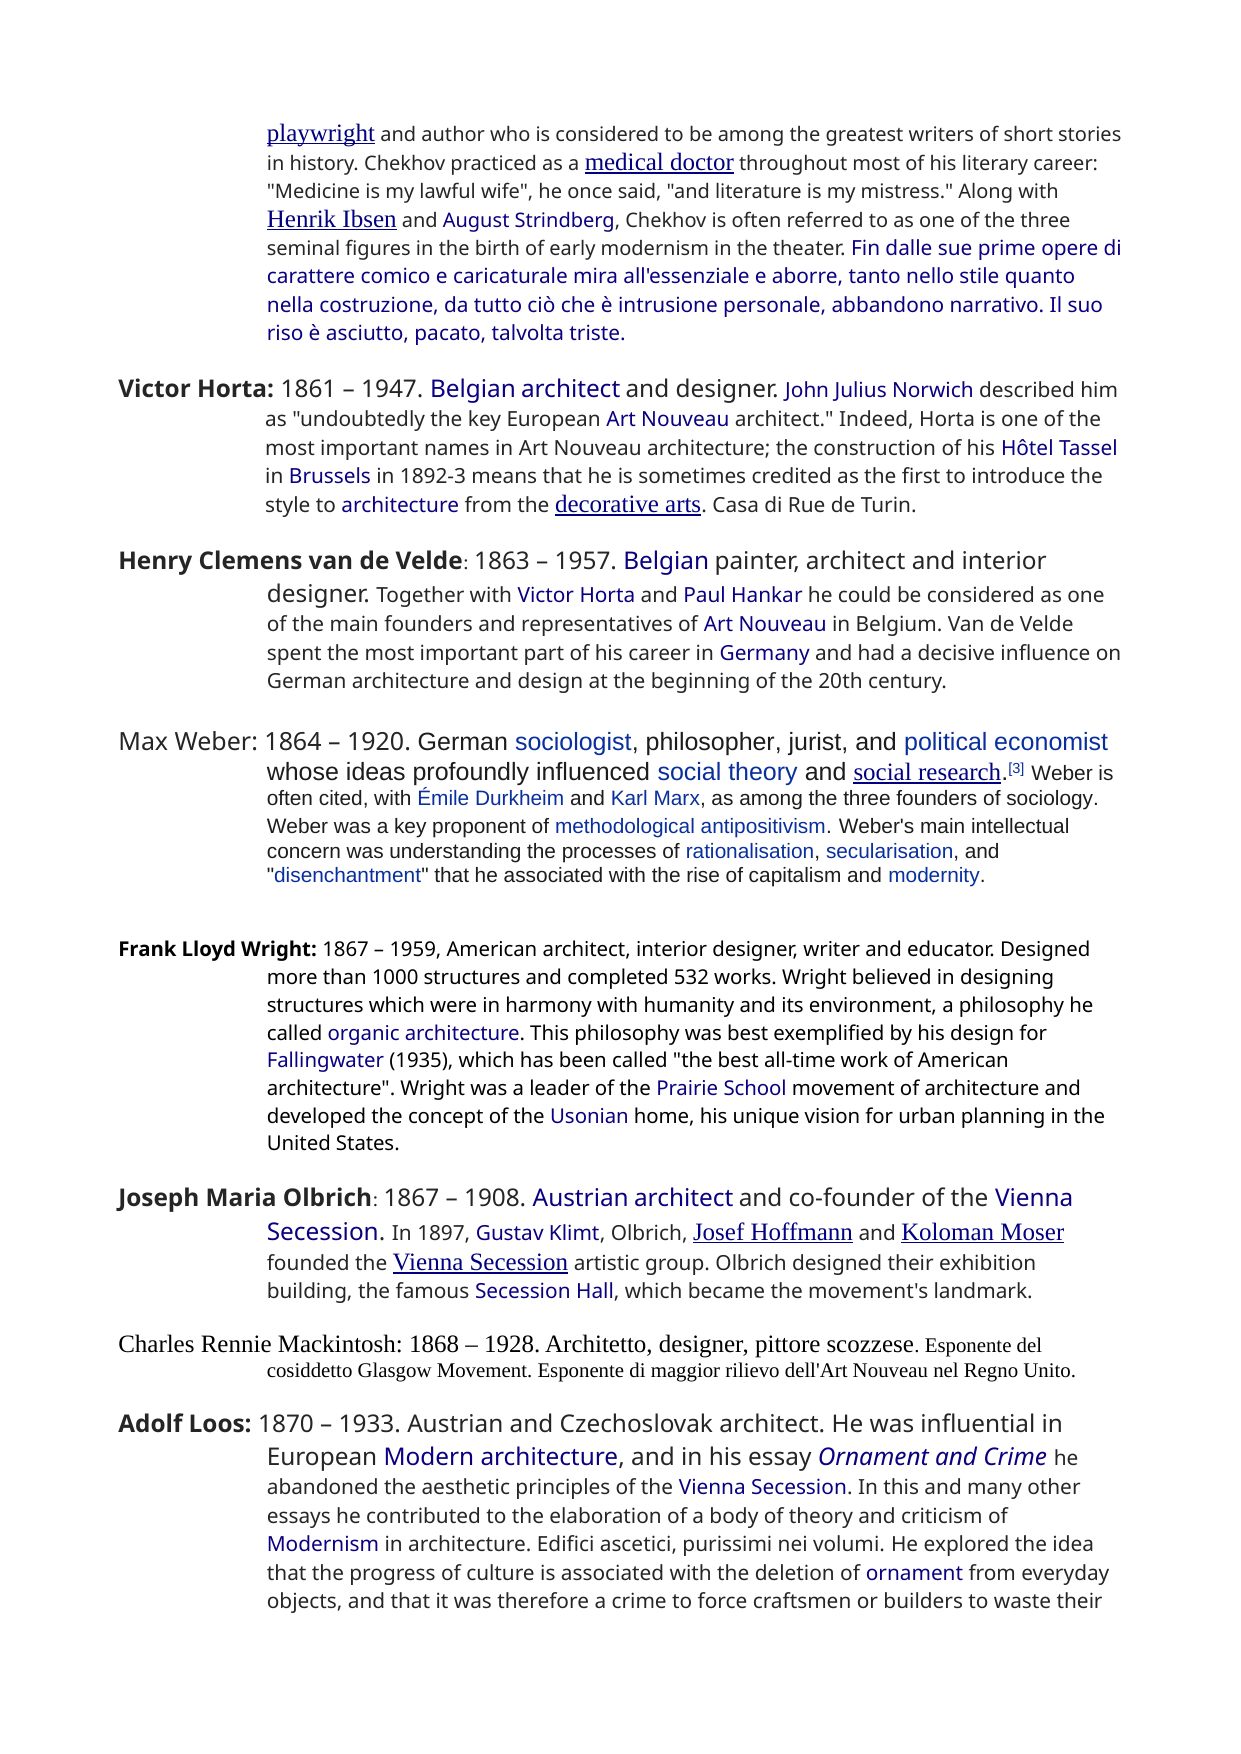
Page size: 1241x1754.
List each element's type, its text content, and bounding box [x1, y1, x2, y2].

text playwright and author who is considered to be among the greatest writers of short stories in history. Chekhov practiced as a medical doctor throughout most of his literary career: "Medicine is my lawful wife", he once said, "and literature is my mistress." Along with Henrik Ibsen and August Strindberg, Chekhov is often referred to as one of the three seminal figures in the birth of early modernism in the theater. Fin dalle sue prime opere di carattere comico e caricaturale mira all'essenziale e aborre, tanto nello stile quanto nella costruzione, da tutto ciò che è intrusione personale, abbandono narrativo. Il suo riso è asciutto, pacato, talvolta triste. [118, 118, 1122, 347]
text Henry Clemens van de Velde: 1863 – 1957. Belgian painter, architect and interior designer. Together with Victor Horta and Paul Hankar he could be considered as one of the main founders and representatives of Art Nouveau in Belgium. Van de Velde spent the most important part of his career in Germany and had a decisive influence on German architecture and design at the beginning of the 20th century. [118, 543, 1122, 695]
text Adolf Loos: 1870 – 1933. Austrian and Czechoslovak architect. He was influential in European Modern architecture, and in his essay Ornament and Crime he abandoned the aesthetic principles of the Vienna Secession. In this and many other essays he contributed to the elaboration of a body of theory and criticism of Modernism in architecture. Edifici ascetici, purissimi nei volumi. He explored the idea that the progress of culture is associated with the deletion of ornament from everyday objects, and that it was therefore a crime to force craftsmen or builders to waste their [118, 1406, 1122, 1615]
text Joseph Maria Olbrich: 1867 – 1908. Austrian architect and co-founder of the Vienna Secession. In 1897, Gustav Klimt, Olbrich, Josef Hoffmann and Koloman Moser founded the Vienna Secession artistic group. Olbrich designed their exhibition building, the famous Secession Hall, which became the movement's landmark. [118, 1181, 1122, 1305]
text Charles Rennie Mackintosh: 1868 – 1928. Architetto, designer, pittore scozzese. Esponente del cosiddetto Glasgow Movement. Esponente di maggior rilievo dell'Art Nouveau nel Regno Unito. [118, 1329, 1122, 1382]
text Frank Lloyd Wright: 1867 – 1959, American architect, interior designer, writer and educator. Designed more than 1000 structures and completed 532 works. Wright believed in designing structures which were in harmony with humanity and its environment, a philosophy he called organic architecture. This philosophy was best exemplified by his design for Fallingwater (1935), which has been called "the best all-time work of American architecture". Wright was a leader of the Prairie School movement of architecture and developed the concept of the Usonian home, his unique vision for urban planning in the United States. [118, 935, 1122, 1157]
text Max Weber: 1864 – 1920. German sociologist, philosopher, jurist, and political economist whose ideas profoundly influenced social theory and social research.[3] Weber is often cited, with Émile Durkheim and Karl Marx, as among the three founders of sociology. Weber was a key proponent of methodological antipositivism. Weber's main intellectual concern was understanding the processes of rationalisation, secularisation, and "disenchantment" that he associated with the rise of capitalism and modernity. [118, 723, 1122, 887]
text Victor Horta: 1861 – 1947. Belgian architect and designer. John Julius Norwich described him as "undoubtedly the key European Art Nouveau architect." Indeed, Horta is one of the most important names in Art Nouveau architecture; the construction of his Hôtel Tassel in Brussels in 1892-3 means that he is sometimes credited as the first to introduce the style to architecture from the decorative arts. Casa di Rue de Turin. [118, 371, 1122, 519]
